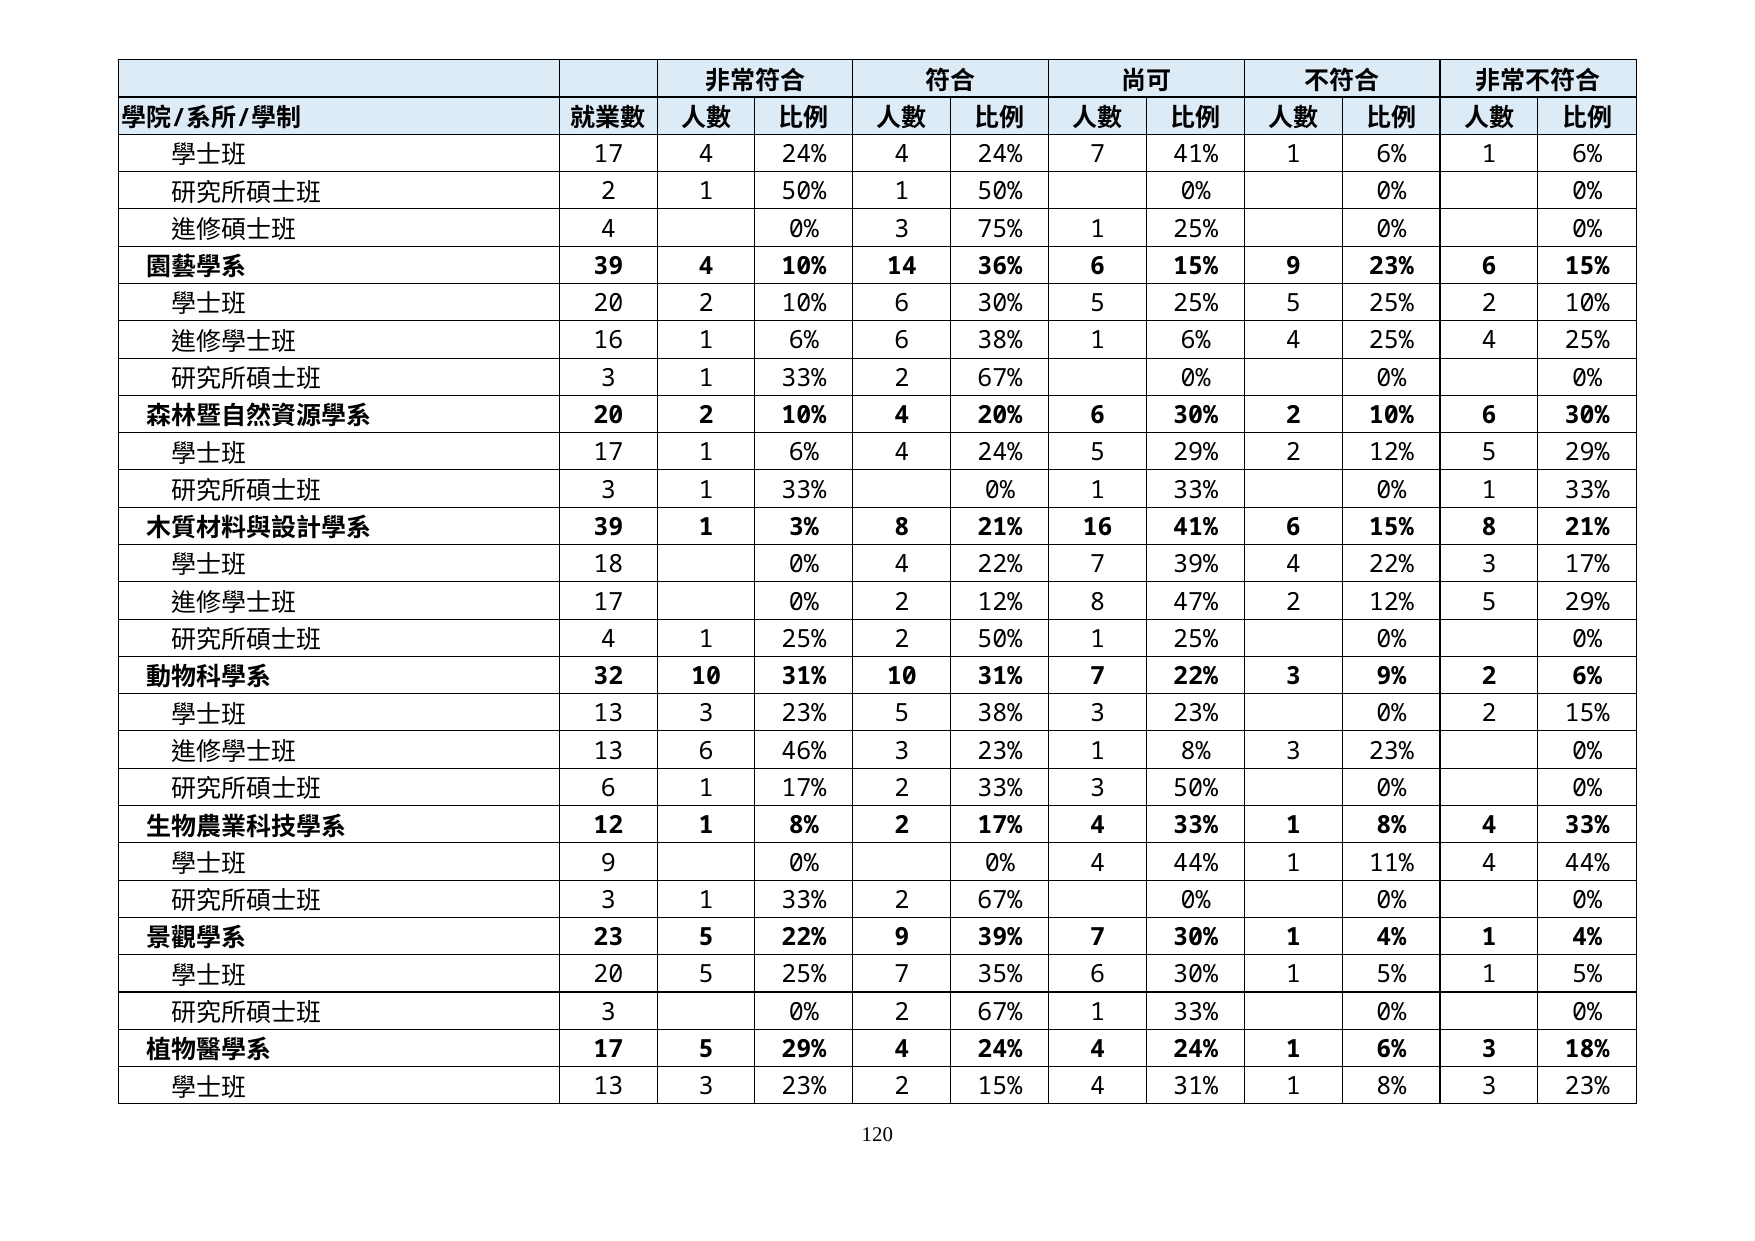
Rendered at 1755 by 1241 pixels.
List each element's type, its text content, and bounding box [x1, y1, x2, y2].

table_cell 31% [1147, 1067, 1244, 1103]
table_cell 0% [755, 545, 852, 581]
table_header 不符合 [1245, 60, 1439, 96]
table_cell 5 [1441, 582, 1537, 618]
table_cell 人數 [1049, 98, 1146, 134]
table_cell 33% [1147, 993, 1244, 1029]
table_cell 2 [853, 1067, 950, 1103]
table_cell 17 [560, 582, 657, 618]
table_cell 23% [951, 731, 1048, 768]
table_cell 園藝學系 [119, 247, 559, 283]
table_cell 景觀學系 [119, 918, 559, 954]
table_cell 6 [658, 731, 754, 768]
table_cell 研究所碩士班 [119, 172, 559, 208]
table_cell 4 [1441, 843, 1537, 879]
table_cell 9% [1343, 657, 1439, 693]
table_cell 植物醫學系 [119, 1030, 559, 1066]
table_cell 3 [1245, 657, 1342, 693]
table_cell [658, 993, 754, 1029]
table_cell 0% [755, 843, 852, 879]
table_cell 25% [1343, 284, 1439, 320]
table_cell 4 [1049, 1030, 1146, 1066]
table_cell 2 [853, 769, 950, 805]
table_cell 25% [1343, 321, 1439, 357]
table_cell 12 [560, 806, 657, 842]
table_cell 2 [658, 396, 754, 432]
table_cell 20 [560, 396, 657, 432]
table_cell 4 [658, 247, 754, 283]
table_cell 3 [1441, 545, 1537, 581]
table_cell 研究所碩士班 [119, 881, 559, 917]
table_cell 1 [1049, 321, 1146, 357]
table_cell 0% [1538, 209, 1636, 246]
table_cell 6 [1441, 396, 1537, 432]
table_cell 10% [755, 396, 852, 432]
table_cell 33% [1538, 470, 1636, 507]
table_cell 比例 [1538, 98, 1636, 134]
table_cell 2 [1441, 284, 1537, 320]
table_cell 1 [1441, 918, 1537, 954]
table_cell 35% [951, 955, 1048, 991]
table_cell 30% [1147, 918, 1244, 954]
table_cell 比例 [1343, 98, 1439, 134]
table_cell 10 [853, 657, 950, 693]
table_cell 進修學士班 [119, 731, 559, 768]
table_cell 10 [658, 657, 754, 693]
table_cell 6 [1441, 247, 1537, 283]
table_cell 13 [560, 731, 657, 768]
table_cell 24% [1147, 1030, 1244, 1066]
table_cell 1 [1245, 135, 1342, 171]
table_header 符合 [853, 60, 1048, 96]
table_cell 就業數 [560, 98, 657, 134]
table_cell 5% [1343, 955, 1439, 991]
table_cell 22% [755, 918, 852, 954]
table_cell 0% [1343, 694, 1439, 730]
table_cell 24% [951, 135, 1048, 171]
table_cell 1 [1245, 918, 1342, 954]
table_cell 38% [951, 694, 1048, 730]
table_cell 6 [853, 321, 950, 357]
table_cell 0% [951, 843, 1048, 879]
table_cell 44% [1538, 843, 1636, 879]
table_cell 7 [1049, 545, 1146, 581]
table_cell [1441, 769, 1537, 805]
table_cell 29% [1538, 582, 1636, 618]
table_cell 5% [1538, 955, 1636, 991]
table_cell 67% [951, 881, 1048, 917]
table_cell 32 [560, 657, 657, 693]
table_cell 7 [1049, 657, 1146, 693]
table_cell 10% [1538, 284, 1636, 320]
table_cell 研究所碩士班 [119, 620, 559, 656]
table_header [560, 60, 657, 96]
table_cell 12% [1343, 433, 1439, 469]
table_cell 29% [755, 1030, 852, 1066]
table_cell 1 [1245, 843, 1342, 879]
table_cell 2 [853, 993, 950, 1029]
table_cell 2 [1245, 582, 1342, 618]
table_cell 8% [1147, 731, 1244, 768]
table_cell 3 [1441, 1030, 1537, 1066]
table_cell [853, 843, 950, 879]
table_cell 1 [658, 470, 754, 507]
table_cell 12% [1343, 582, 1439, 618]
table_cell 0% [1538, 881, 1636, 917]
table_cell 學士班 [119, 955, 559, 991]
table_cell 33% [755, 470, 852, 507]
table_cell 0% [755, 582, 852, 618]
table_cell 3 [560, 470, 657, 507]
table_cell 17 [560, 433, 657, 469]
table_cell 研究所碩士班 [119, 470, 559, 507]
table_cell [1245, 694, 1342, 730]
table_cell 5 [1245, 284, 1342, 320]
table_cell 5 [1049, 433, 1146, 469]
table_cell 0% [1343, 470, 1439, 507]
table_cell 5 [1441, 433, 1537, 469]
table_cell 3 [560, 993, 657, 1029]
table_cell 人數 [853, 98, 950, 134]
table_cell 15% [1538, 694, 1636, 730]
table_cell 3 [1049, 694, 1146, 730]
table_cell 1 [658, 881, 754, 917]
table_cell 23% [755, 694, 852, 730]
table_cell 22% [1147, 657, 1244, 693]
table_cell 15% [1538, 247, 1636, 283]
table_cell 0% [1538, 731, 1636, 768]
table_cell 13 [560, 1067, 657, 1103]
table_cell 23 [560, 918, 657, 954]
table_cell 進修學士班 [119, 582, 559, 618]
table_cell [1245, 620, 1342, 656]
table_cell 6% [755, 433, 852, 469]
table_cell 41% [1147, 135, 1244, 171]
table_cell 4 [1245, 321, 1342, 357]
table_cell 25% [755, 955, 852, 991]
table_cell 人數 [1441, 98, 1537, 134]
table_header 非常符合 [658, 60, 852, 96]
table_cell 3 [1245, 731, 1342, 768]
table_cell 30% [1147, 396, 1244, 432]
table_cell 3 [1049, 769, 1146, 805]
table_cell 15% [1147, 247, 1244, 283]
table_cell 2 [853, 881, 950, 917]
table_cell [658, 545, 754, 581]
table_cell [658, 582, 754, 618]
table_cell [1245, 993, 1342, 1029]
table_cell 0% [1343, 172, 1439, 208]
table_cell 0% [1343, 209, 1439, 246]
table_cell 0% [1343, 993, 1439, 1029]
table_cell 8% [1343, 806, 1439, 842]
table_cell 0% [1538, 359, 1636, 395]
table_cell 2 [853, 582, 950, 618]
table_cell 人數 [1245, 98, 1342, 134]
table_cell 14 [853, 247, 950, 283]
table_cell [1441, 620, 1537, 656]
table_cell 4 [853, 433, 950, 469]
table_cell 6% [755, 321, 852, 357]
table_cell 33% [1538, 806, 1636, 842]
table_cell 1 [658, 508, 754, 544]
table_cell 學院/系所/學制 [119, 98, 559, 134]
table_cell 39 [560, 247, 657, 283]
table_cell 學士班 [119, 433, 559, 469]
table_cell 13 [560, 694, 657, 730]
table_cell 10% [755, 284, 852, 320]
table_cell 9 [1245, 247, 1342, 283]
table_cell 8 [853, 508, 950, 544]
table_cell 5 [1049, 284, 1146, 320]
table_cell 33% [755, 881, 852, 917]
table_cell 1 [1245, 1067, 1342, 1103]
table_cell 1 [1049, 470, 1146, 507]
table_cell 6 [1049, 396, 1146, 432]
table_cell 15% [1343, 508, 1439, 544]
table_cell 39% [1147, 545, 1244, 581]
table_cell 1 [1245, 955, 1342, 991]
table_cell [1441, 881, 1537, 917]
table_cell 6 [1049, 247, 1146, 283]
table_cell 9 [560, 843, 657, 879]
table_cell 研究所碩士班 [119, 359, 559, 395]
table_cell 0% [951, 470, 1048, 507]
table_cell 20% [951, 396, 1048, 432]
table_cell 23% [1147, 694, 1244, 730]
table_cell 3 [1441, 1067, 1537, 1103]
table_cell [1049, 172, 1146, 208]
table_cell 25% [1538, 321, 1636, 357]
table_cell [1245, 470, 1342, 507]
table_cell 20 [560, 284, 657, 320]
table_cell 生物農業科技學系 [119, 806, 559, 842]
table_cell 16 [560, 321, 657, 357]
table_cell [853, 470, 950, 507]
table_cell 0% [1343, 881, 1439, 917]
table_cell 1 [658, 769, 754, 805]
table_cell 進修學士班 [119, 321, 559, 357]
table_cell 31% [951, 657, 1048, 693]
table_cell 0% [1538, 620, 1636, 656]
table_cell 6% [1538, 657, 1636, 693]
table_cell 1 [1441, 135, 1537, 171]
table_cell [1441, 731, 1537, 768]
table_cell 18% [1538, 1030, 1636, 1066]
table_cell 2 [853, 620, 950, 656]
table_cell 6 [853, 284, 950, 320]
table_cell 0% [1343, 359, 1439, 395]
table_cell 24% [755, 135, 852, 171]
table_cell 4 [1245, 545, 1342, 581]
table_cell 6% [1343, 1030, 1439, 1066]
table_cell 2 [1245, 396, 1342, 432]
table_cell 30% [951, 284, 1048, 320]
table_cell 3 [560, 359, 657, 395]
table_cell 39 [560, 508, 657, 544]
table_cell 22% [1343, 545, 1439, 581]
table_cell 8% [1343, 1067, 1439, 1103]
table_cell [1245, 209, 1342, 246]
table_cell 1 [1049, 731, 1146, 768]
table_cell 4 [1049, 806, 1146, 842]
table_cell 30% [1538, 396, 1636, 432]
table_cell 4 [853, 545, 950, 581]
table_cell 46% [755, 731, 852, 768]
table_cell 研究所碩士班 [119, 769, 559, 805]
table_cell 15% [951, 1067, 1048, 1103]
table_cell 4 [853, 135, 950, 171]
table_cell 1 [1441, 470, 1537, 507]
table_cell 39% [951, 918, 1048, 954]
table_cell 6 [1049, 955, 1146, 991]
table_cell 17 [560, 135, 657, 171]
table_cell 21% [951, 508, 1048, 544]
table_cell 33% [1147, 470, 1244, 507]
table_cell 17% [1538, 545, 1636, 581]
table_cell 1 [1049, 993, 1146, 1029]
table_cell 16 [1049, 508, 1146, 544]
table_cell 比例 [1147, 98, 1244, 134]
table_cell 10% [1343, 396, 1439, 432]
table_cell [1245, 359, 1342, 395]
table_cell 1 [658, 806, 754, 842]
table_cell 3% [755, 508, 852, 544]
table_cell 1 [1441, 955, 1537, 991]
table_cell 人數 [658, 98, 754, 134]
table_cell 1 [853, 172, 950, 208]
table_cell 8 [1049, 582, 1146, 618]
table_cell 33% [755, 359, 852, 395]
table_cell 67% [951, 359, 1048, 395]
table_cell 1 [658, 172, 754, 208]
table_cell 50% [951, 620, 1048, 656]
table_cell 4 [658, 135, 754, 171]
table_cell 3 [853, 209, 950, 246]
table_cell 30% [1147, 955, 1244, 991]
table_cell 22% [951, 545, 1048, 581]
table_cell 0% [1147, 172, 1244, 208]
table_cell [1049, 881, 1146, 917]
table_cell 1 [658, 620, 754, 656]
table_cell 0% [755, 993, 852, 1029]
table_cell 50% [1147, 769, 1244, 805]
table_cell 研究所碩士班 [119, 993, 559, 1029]
table_cell 4 [1441, 806, 1537, 842]
table_cell 3 [853, 731, 950, 768]
table_cell 學士班 [119, 1067, 559, 1103]
table_header [119, 60, 559, 96]
table_cell 47% [1147, 582, 1244, 618]
table_cell 1 [658, 359, 754, 395]
table_cell 1 [1049, 620, 1146, 656]
table_cell 23% [1343, 247, 1439, 283]
table_cell 5 [658, 955, 754, 991]
table_cell 0% [1538, 769, 1636, 805]
table_cell 25% [1147, 209, 1244, 246]
table_cell 8 [1441, 508, 1537, 544]
table_cell 7 [1049, 918, 1146, 954]
table_cell [1245, 881, 1342, 917]
table_cell 3 [560, 881, 657, 917]
table_cell 0% [755, 209, 852, 246]
table_cell 2 [1441, 694, 1537, 730]
table_cell 2 [658, 284, 754, 320]
table_cell 50% [755, 172, 852, 208]
table_cell 21% [1538, 508, 1636, 544]
table_cell 24% [951, 433, 1048, 469]
table_cell 3 [658, 694, 754, 730]
table_cell 4 [1049, 843, 1146, 879]
table_header 非常不符合 [1441, 60, 1636, 96]
table_cell 0% [1147, 359, 1244, 395]
table_cell 0% [1538, 993, 1636, 1029]
table_cell 23% [755, 1067, 852, 1103]
table_cell 25% [1147, 284, 1244, 320]
table_cell 20 [560, 955, 657, 991]
table_cell [658, 209, 754, 246]
table_cell 23% [1538, 1067, 1636, 1103]
table_cell 動物科學系 [119, 657, 559, 693]
table_cell 38% [951, 321, 1048, 357]
table_cell 8% [755, 806, 852, 842]
table_cell 1 [1049, 209, 1146, 246]
table_cell 2 [853, 359, 950, 395]
table_cell 41% [1147, 508, 1244, 544]
table_cell 6 [560, 769, 657, 805]
table_cell 比例 [755, 98, 852, 134]
table_cell 36% [951, 247, 1048, 283]
table_cell 17% [951, 806, 1048, 842]
table_cell 24% [951, 1030, 1048, 1066]
table_header 尚可 [1049, 60, 1244, 96]
table_cell 學士班 [119, 135, 559, 171]
table_cell 23% [1343, 731, 1439, 768]
table_cell 4 [853, 1030, 950, 1066]
table_cell 33% [951, 769, 1048, 805]
table_cell 25% [1147, 620, 1244, 656]
table_cell 學士班 [119, 694, 559, 730]
table_cell 11% [1343, 843, 1439, 879]
table_cell 4 [560, 620, 657, 656]
table_cell 1 [658, 433, 754, 469]
table_cell 4% [1538, 918, 1636, 954]
table_cell 比例 [951, 98, 1048, 134]
table_cell 6 [1245, 508, 1342, 544]
table_cell 2 [560, 172, 657, 208]
table_cell 12% [951, 582, 1048, 618]
table_cell 10% [755, 247, 852, 283]
table_cell 3 [658, 1067, 754, 1103]
table_cell 29% [1538, 433, 1636, 469]
table_cell 學士班 [119, 545, 559, 581]
table_cell 1 [1245, 806, 1342, 842]
table_cell 2 [1441, 657, 1537, 693]
table_cell [1441, 359, 1537, 395]
table_cell 9 [853, 918, 950, 954]
table_cell 50% [951, 172, 1048, 208]
table_cell 67% [951, 993, 1048, 1029]
table_cell 5 [853, 694, 950, 730]
table_cell 75% [951, 209, 1048, 246]
table_cell 33% [1147, 806, 1244, 842]
table_cell 4 [853, 396, 950, 432]
table_cell 6% [1538, 135, 1636, 171]
table_cell 17% [755, 769, 852, 805]
table_cell 2 [1245, 433, 1342, 469]
table_cell 4 [1441, 321, 1537, 357]
table_cell 17 [560, 1030, 657, 1066]
table_cell [1245, 769, 1342, 805]
table_cell 6% [1147, 321, 1244, 357]
table_cell 44% [1147, 843, 1244, 879]
table_cell [1441, 209, 1537, 246]
table_cell 1 [658, 321, 754, 357]
table_cell [1441, 993, 1537, 1029]
table_cell 4% [1343, 918, 1439, 954]
table_cell 0% [1538, 172, 1636, 208]
table_cell 2 [853, 806, 950, 842]
table_cell [1441, 172, 1537, 208]
table_cell 18 [560, 545, 657, 581]
table_cell 0% [1147, 881, 1244, 917]
table_cell 森林暨自然資源學系 [119, 396, 559, 432]
table_cell [1049, 359, 1146, 395]
table_cell 6% [1343, 135, 1439, 171]
table_cell 學士班 [119, 843, 559, 879]
table_cell 25% [755, 620, 852, 656]
table_cell 31% [755, 657, 852, 693]
table_cell 4 [1049, 1067, 1146, 1103]
table_cell 29% [1147, 433, 1244, 469]
table_cell 0% [1343, 620, 1439, 656]
table_cell 5 [658, 1030, 754, 1066]
table_cell 0% [1343, 769, 1439, 805]
table_cell 1 [1245, 1030, 1342, 1066]
table_cell 木質材料與設計學系 [119, 508, 559, 544]
table_cell [658, 843, 754, 879]
table_cell 進修碩士班 [119, 209, 559, 246]
table_cell 7 [853, 955, 950, 991]
table_cell 學士班 [119, 284, 559, 320]
table_cell 5 [658, 918, 754, 954]
table_cell 4 [560, 209, 657, 246]
table_cell [1245, 172, 1342, 208]
table_cell 7 [1049, 135, 1146, 171]
